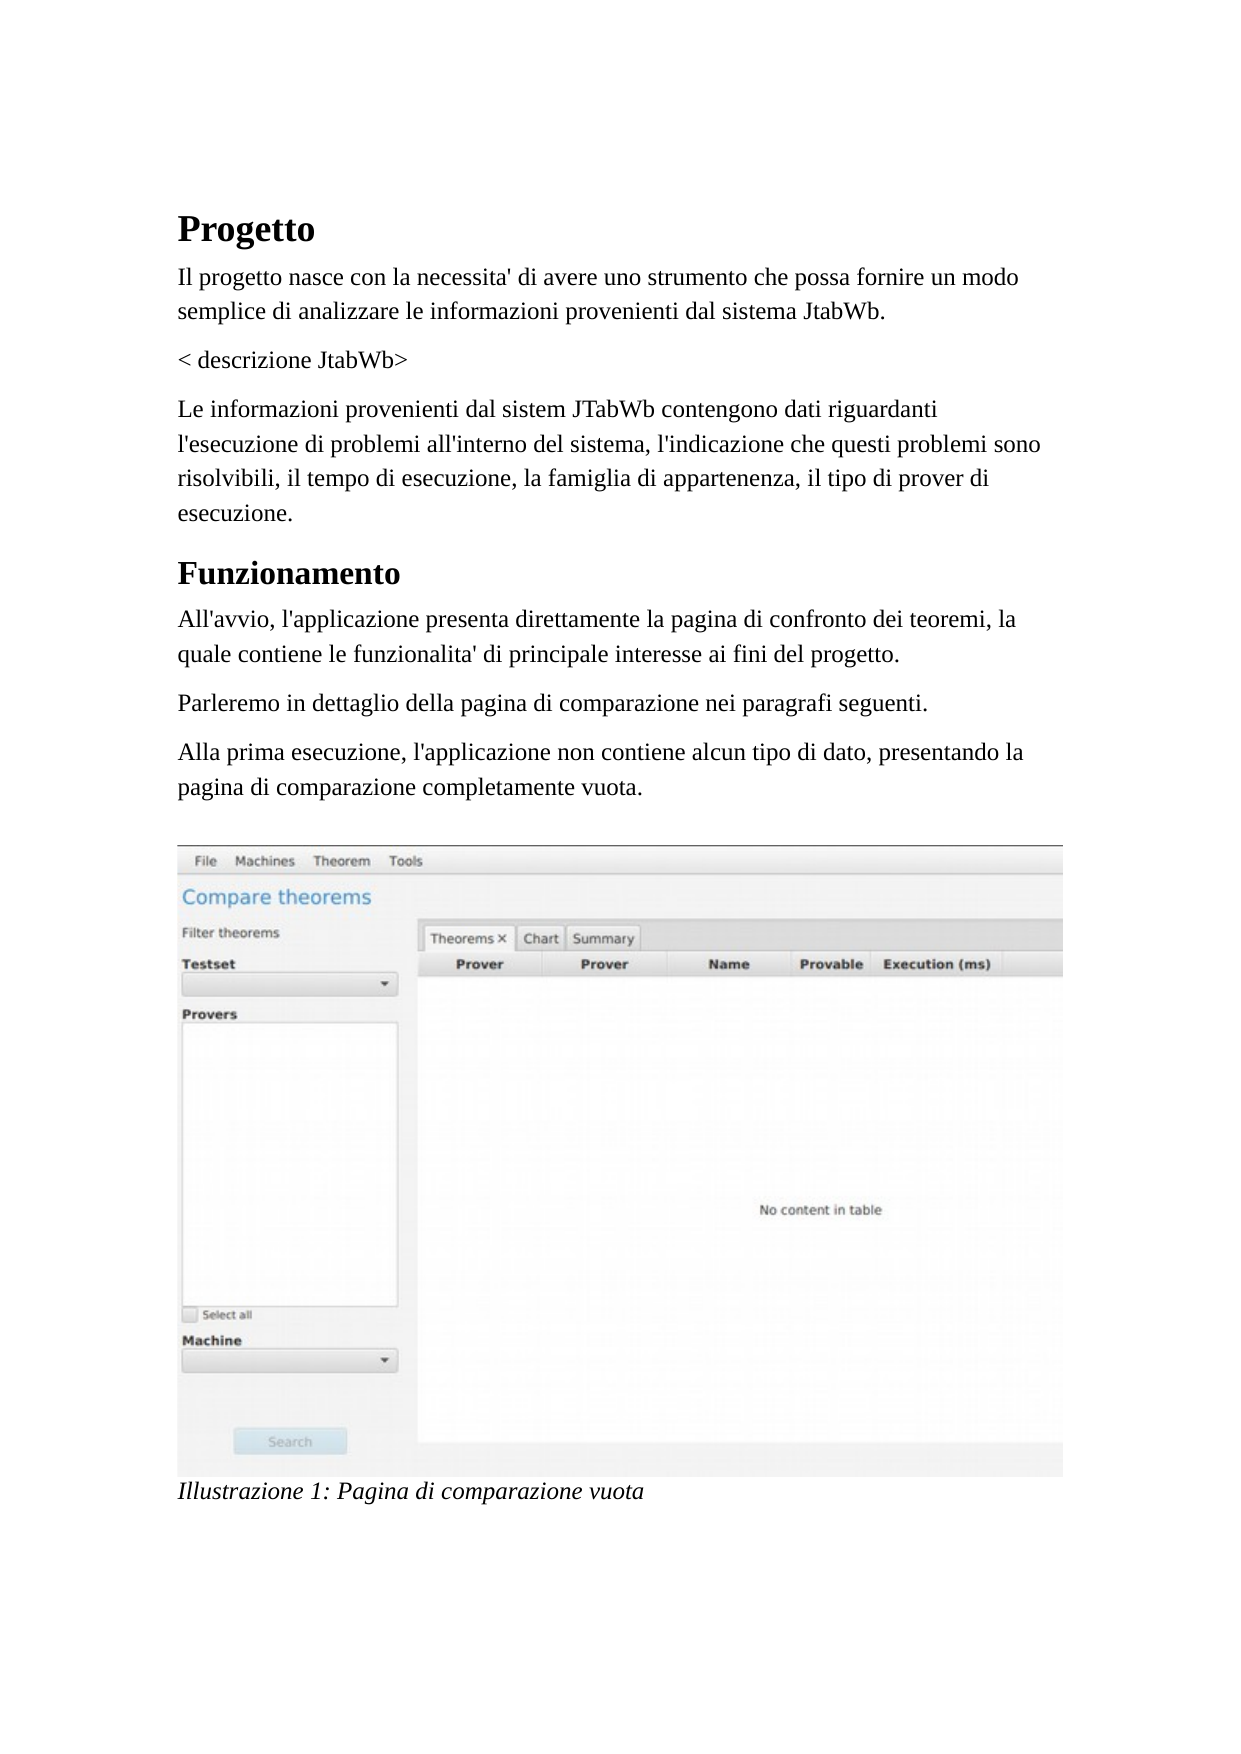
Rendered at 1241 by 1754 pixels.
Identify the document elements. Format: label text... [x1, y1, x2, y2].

subtitle Funzionamento [177, 553, 1063, 592]
text Il progetto nasce con la necessita' di avere uno strumento che possa fornire un modo semplice di analizzare le informazioni provenienti dal sistema JtabWb. [177, 262, 1063, 325]
text All'avvio, l'applicazione presenta direttamente la pagina di confronto dei teoremi, la quale contiene le funzionalita' di principale interesse ai fini del progetto. [177, 604, 1063, 668]
text < descrizione JtabWb> [177, 346, 1063, 374]
picture [177, 845, 1063, 1477]
text Alla prima esecuzione, l'applicazione non contiene alcun tipo di dato, presentando la pagina di comparazione completamente vuota. [177, 737, 1063, 800]
subtitle Progetto [177, 206, 1063, 249]
text Le informazioni provenienti dal sistem JTabWb contengono dati riguardanti l'esecuzione di problemi all'interno del sistema, l'indicazione che questi problemi sono risolvibili, il tempo di esecuzione, la famiglia di appartenenza, il tipo di prover di esecuzione. [177, 394, 1063, 527]
text Parleremo in dettaglio della pagina di comparazione nei paragrafi seguenti. [177, 688, 1063, 717]
text Illustrazione 1: Pagina di comparazione vuota [177, 1477, 1063, 1505]
